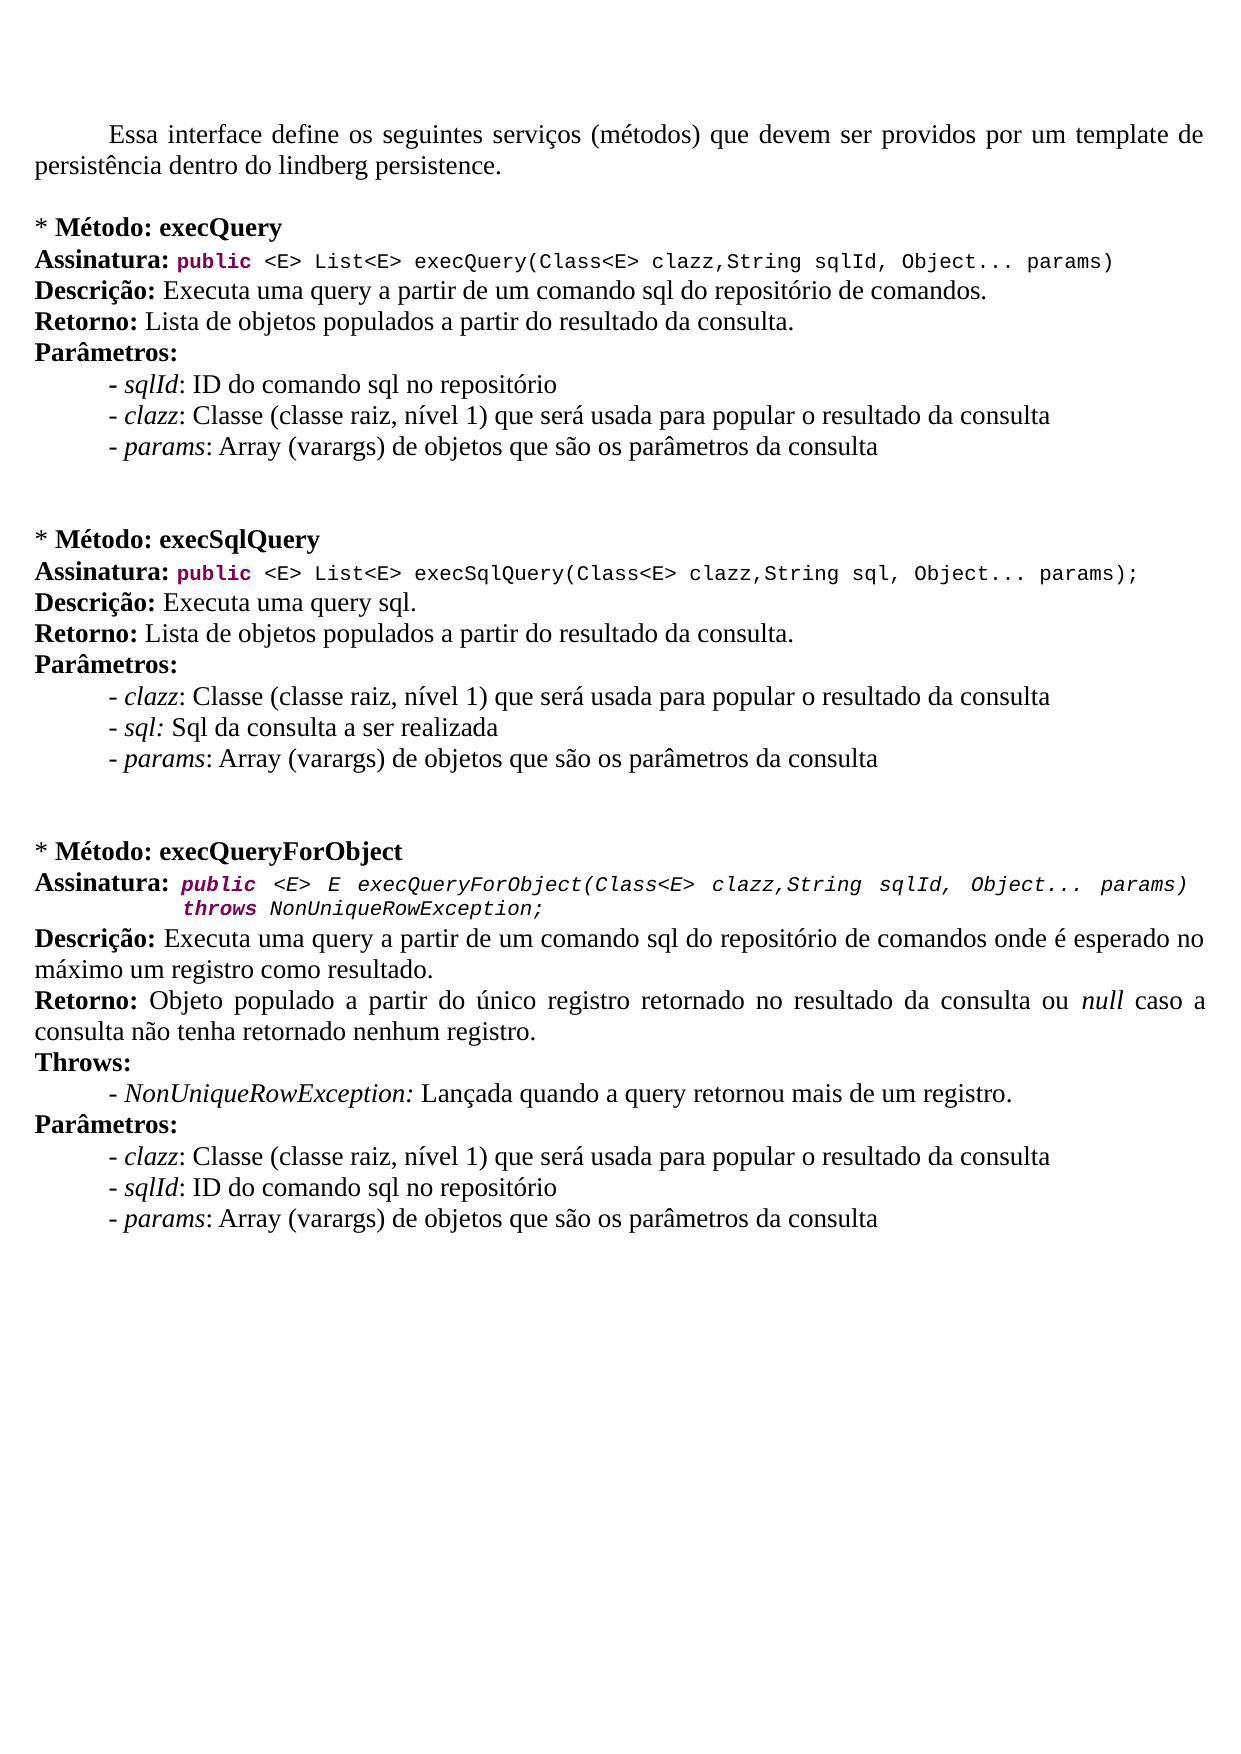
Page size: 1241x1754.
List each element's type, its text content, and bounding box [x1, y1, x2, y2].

text - sqlId: ID do comando sql no repositório [34, 1171, 1206, 1202]
text Parâmetros: [34, 337, 1206, 368]
text - sql: Sql da consulta a ser realizada [34, 711, 1206, 742]
text - NonUniqueRowException: Lançada quando a query retornou mais de um registro. [34, 1077, 1206, 1108]
text Retorno: Objeto populado a partir do único registro retornado no resultado da consulta ou null caso a consulta não tenha retornado nenhum registro. [34, 984, 1206, 1046]
text * Método: execSqlQuery [34, 523, 1206, 554]
text - clazz: Classe (classe raiz, nível 1) que será usada para popular o resultado da consulta [34, 679, 1206, 711]
text Descrição: Executa uma query a partir de um comando sql do repositório de comandos. [34, 274, 1206, 305]
text - params: Array (varargs) de objetos que são os parâmetros da consulta [34, 742, 1206, 773]
text Parâmetros: [34, 1108, 1206, 1140]
text Descrição: Executa uma query sql. [34, 586, 1206, 617]
text - clazz: Classe (classe raiz, nível 1) que será usada para popular o resultado da consulta [34, 399, 1206, 430]
text Assinatura: public <E> E execQueryForObject(Class<E> clazz,String sqlId, Object... params) throws NonUniqueRowException; [34, 866, 1206, 922]
text * Método: execQueryForObject [34, 835, 1206, 866]
text * Método: execQuery [34, 212, 1206, 243]
text - sqlId: ID do comando sql no repositório [34, 368, 1206, 399]
text - params: Array (varargs) de objetos que são os parâmetros da consulta [34, 1202, 1206, 1233]
text Assinatura: public <E> List<E> execQuery(Class<E> clazz,String sqlId, Object... params) [34, 243, 1206, 274]
text Throws: [34, 1046, 1206, 1077]
text - clazz: Classe (classe raiz, nível 1) que será usada para popular o resultado da consulta [34, 1140, 1206, 1171]
text Assinatura: public <E> List<E> execSqlQuery(Class<E> clazz,String sql, Object... params); [34, 554, 1206, 586]
text Parâmetros: [34, 648, 1206, 679]
text Retorno: Lista de objetos populados a partir do resultado da consulta. [34, 617, 1206, 648]
text - params: Array (varargs) de objetos que são os parâmetros da consulta [34, 430, 1206, 461]
text Essa interface define os seguintes serviços (métodos) que devem ser providos por um template de persistência dentro do lindberg persistence. [34, 118, 1206, 180]
text Retorno: Lista de objetos populados a partir do resultado da consulta. [34, 305, 1206, 337]
text Descrição: Executa uma query a partir de um comando sql do repositório de comandos onde é esperado no máximo um registro como resultado. [34, 922, 1206, 984]
